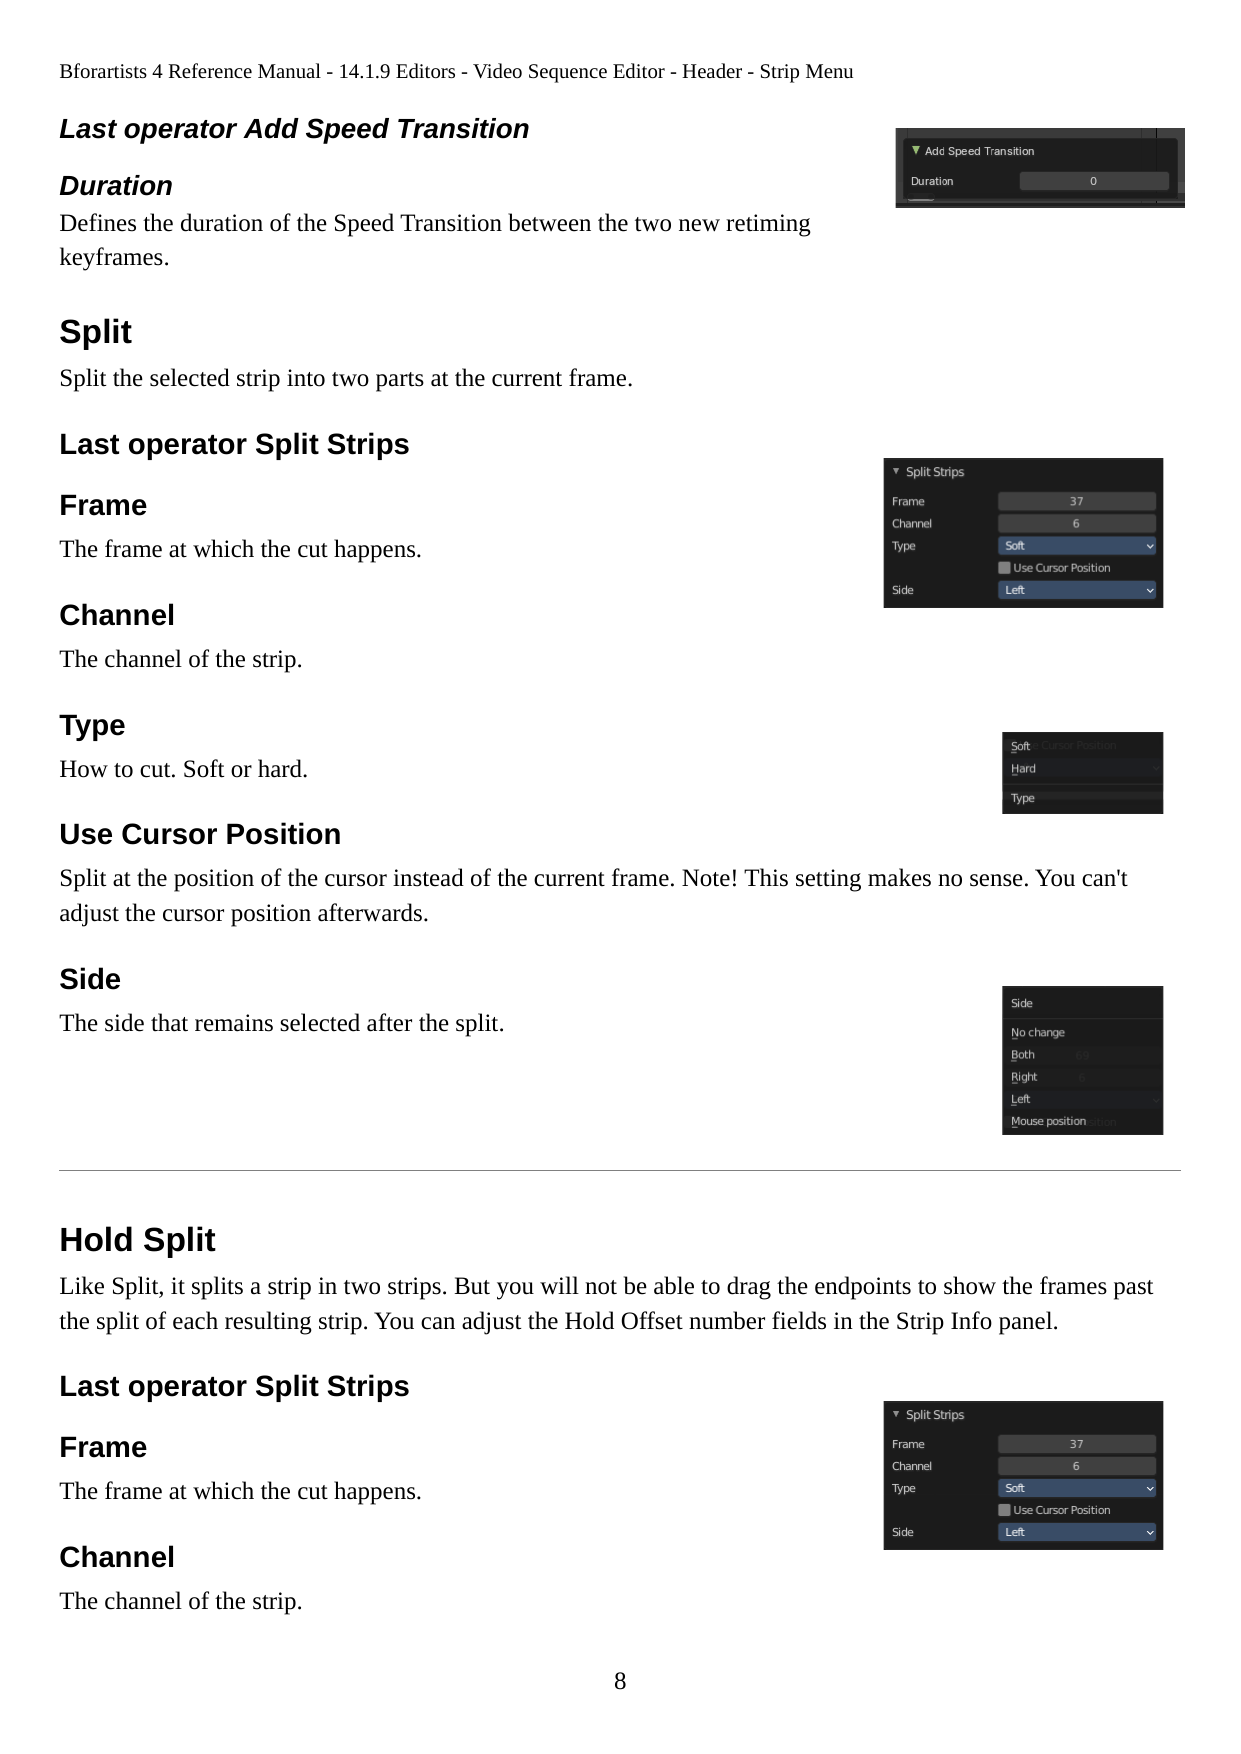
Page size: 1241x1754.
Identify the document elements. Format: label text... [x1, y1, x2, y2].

subtitle [1164, 1430, 1181, 1464]
subtitle Channel [59, 597, 1181, 631]
picture [1002, 986, 1164, 1135]
text The side that remains selected after the split. [59, 1008, 1002, 1037]
subtitle Frame [59, 488, 883, 521]
text The channel of the strip. [59, 1586, 1181, 1615]
picture [883, 1401, 1164, 1550]
subtitle Last operator Split Strips [59, 427, 1181, 461]
subtitle Frame [59, 1430, 883, 1464]
picture [883, 458, 1164, 608]
subtitle Duration [59, 169, 895, 201]
text The channel of the strip. [59, 644, 1181, 672]
subtitle Last operator Split Strips [59, 1369, 1181, 1403]
text The frame at which the cut happens. [59, 1476, 883, 1505]
text The frame at which the cut happens. [59, 534, 883, 563]
text Split the selected strip into two parts at the current frame. [59, 363, 1181, 392]
subtitle Split [59, 312, 1181, 351]
text Like Split, it splits a strip in two strips. But you will not be able to drag the endpoints to show the frames past the split of each resulting strip. You can adjust the Hold Offset number fields in the Strip Info panel. [59, 1271, 1181, 1334]
picture [1002, 732, 1164, 814]
text Split at the position of the cursor instead of the current frame. Note! This setting makes no sense. You can't adjust the cursor position afterwards. [59, 863, 1181, 927]
subtitle Type [59, 707, 1181, 741]
subtitle [1164, 488, 1181, 521]
subtitle Side [59, 962, 1181, 995]
subtitle Channel [59, 1540, 1181, 1574]
text How to cut. Soft or hard. [59, 754, 1002, 782]
subtitle Use Cursor Position [59, 817, 1181, 851]
picture [895, 128, 1185, 208]
subtitle Hold Split [59, 1220, 1181, 1259]
subtitle Last operator Add Speed Transition [59, 113, 1181, 144]
text Defines the duration of the Speed Transition between the two new retiming keyframes. [59, 208, 1181, 271]
